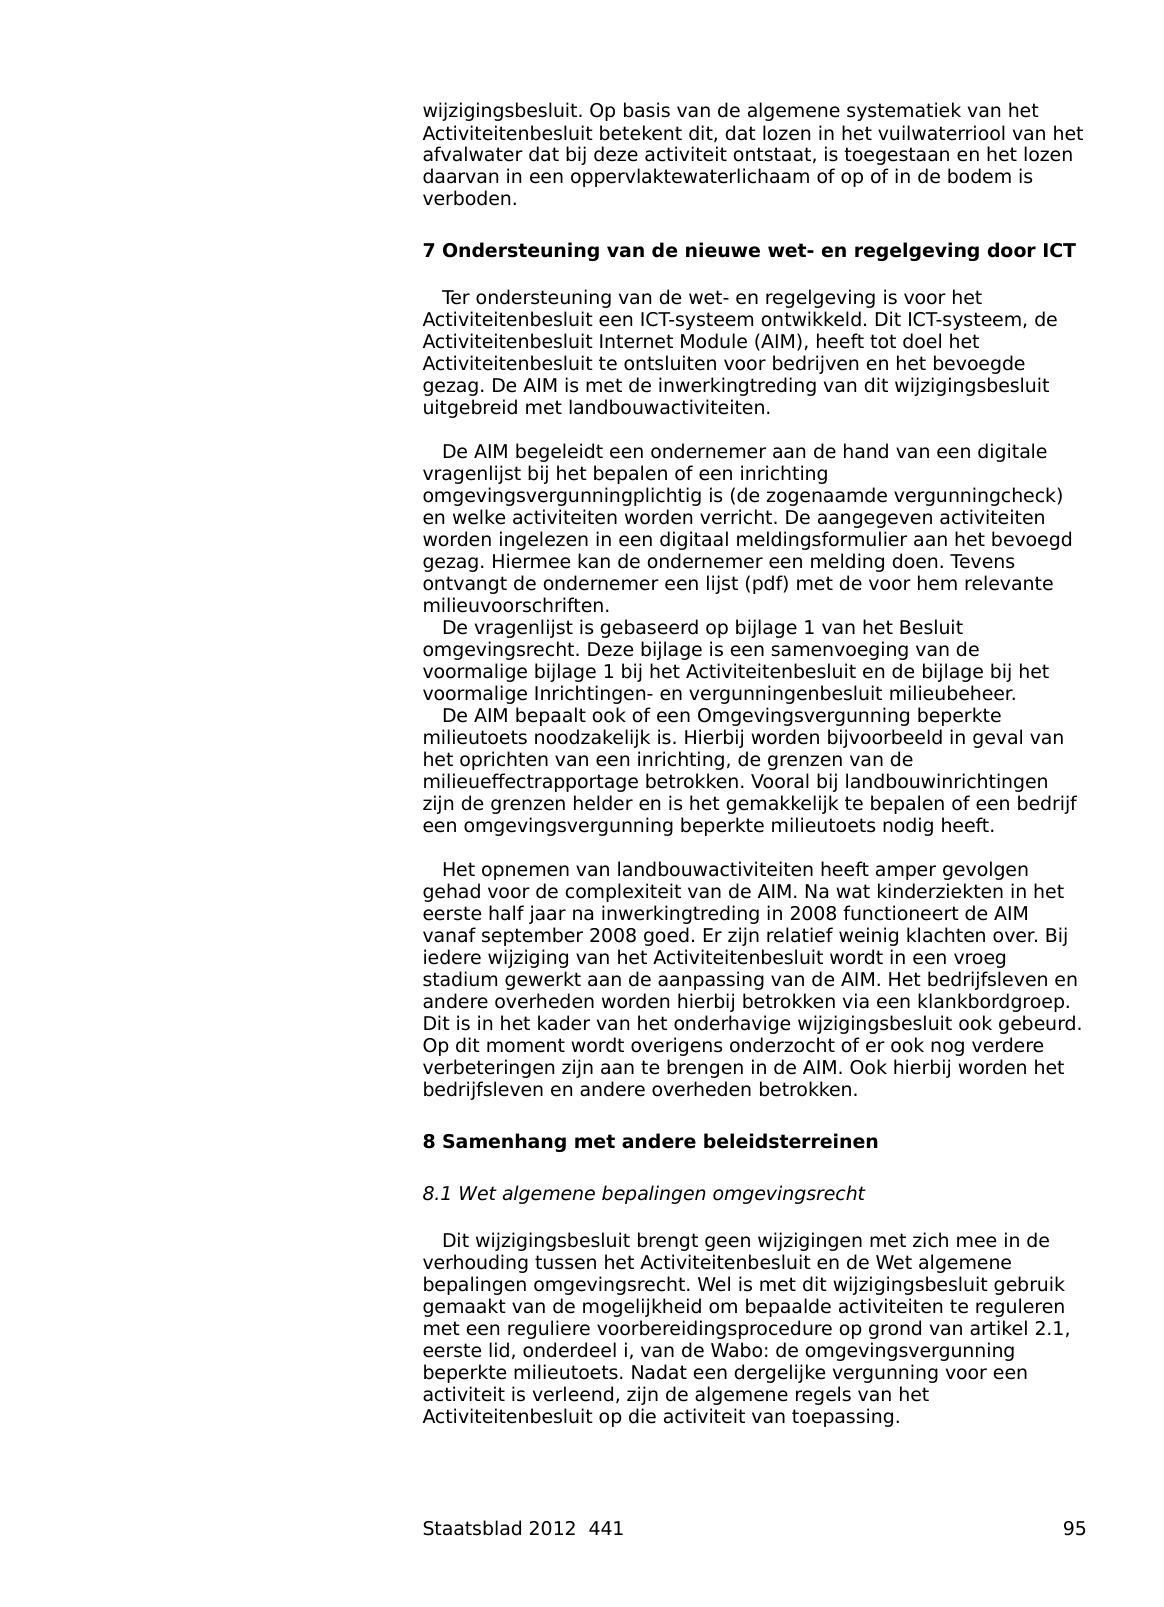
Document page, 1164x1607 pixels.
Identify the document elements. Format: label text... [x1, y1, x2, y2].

text De vragenlijst is gebaseerd op bijlage 1 van het Besluit omgevingsrecht. Deze bijlage is een samenvoeging van de voormalige bijlage 1 bij het Activiteitenbesluit en de bijlage bij het voormalige Inrichtingen- en vergunningenbesluit milieubeheer. [422, 617, 1087, 705]
text Dit wijzigingsbesluit brengt geen wijzigingen met zich mee in de verhouding tussen het Activiteitenbesluit en de Wet algemene bepalingen omgevingsrecht. Wel is met dit wijzigingsbesluit gebruik gemaakt van de mogelijkheid om bepaalde activiteiten te reguleren met een reguliere voorbereidingsprocedure op grond van artikel 2.1, eerste lid, onderdeel i, van de Wabo: de omgevingsvergunning beperkte milieutoets. Nadat een dergelijke vergunning voor een activiteit is verleend, zijn de algemene regels van het Activiteitenbesluit op die activiteit van toepassing. [422, 1230, 1087, 1428]
text De AIM bepaalt ook of een Omgevingsvergunning beperkte milieutoets noodzakelijk is. Hierbij worden bijvoorbeeld in geval van het oprichten van een inrichting, de grenzen van de milieueffectrapportage betrokken. Vooral bij landbouwinrichtingen zijn de grenzen helder en is het gemakkelijk te bepalen of een bedrijf een omgevingsvergunning beperkte milieutoets nodig heeft. [422, 705, 1087, 837]
text De AIM begeleidt een ondernemer aan de hand van een digitale vragenlijst bij het bepalen of een inrichting omgevingsvergunningplichtig is (de zogenaamde vergunningcheck) en welke activiteiten worden verricht. De aangegeven activiteiten worden ingelezen in een digitaal meldingsformulier aan het bevoegd gezag. Hiermee kan de ondernemer een melding doen. Tevens ontvangt de ondernemer een lijst (pdf) met de voor hem relevante milieuvoorschriften. [422, 441, 1087, 617]
subtitle 8.1 Wet algemene bepalingen omgevingsrecht [422, 1183, 1087, 1205]
text wijzigingsbesluit. Op basis van de algemene systematiek van het Activiteitenbesluit betekent dit, dat lozen in het vuilwaterriool van het afvalwater dat bij deze activiteit ontstaat, is toegestaan en het lozen daarvan in een oppervlaktewaterlichaam of op of in de bodem is verboden. [422, 100, 1087, 210]
subtitle 8 Samenhang met andere beleidsterreinen [422, 1131, 1087, 1153]
subtitle 7 Ondersteuning van de nieuwe wet- en regelgeving door ICT [422, 240, 1087, 262]
text Het opnemen van landbouwactiviteiten heeft amper gevolgen gehad voor de complexiteit van de AIM. Na wat kinderziekten in het eerste half jaar na inwerkingtreding in 2008 functioneert de AIM vanaf september 2008 goed. Er zijn relatief weinig klachten over. Bij iedere wijziging van het Activiteitenbesluit wordt in een vroeg stadium gewerkt aan de aanpassing van de AIM. Het bedrijfsleven en andere overheden worden hierbij betrokken via een klankbordgroep. Dit is in het kader van het onderhavige wijzigingsbesluit ook gebeurd. Op dit moment wordt overigens onderzocht of er ook nog verdere verbeteringen zijn aan te brengen in de AIM. Ook hierbij worden het bedrijfsleven en andere overheden betrokken. [422, 859, 1087, 1101]
text Ter ondersteuning van de wet- en regelgeving is voor het Activiteitenbesluit een ICT-systeem ontwikkeld. Dit ICT-systeem, de Activiteitenbesluit Internet Module (AIM), heeft tot doel het Activiteitenbesluit te ontsluiten voor bedrijven en het bevoegde gezag. De AIM is met de inwerkingtreding van dit wijzigingsbesluit uitgebreid met landbouwactiviteiten. [422, 287, 1087, 419]
